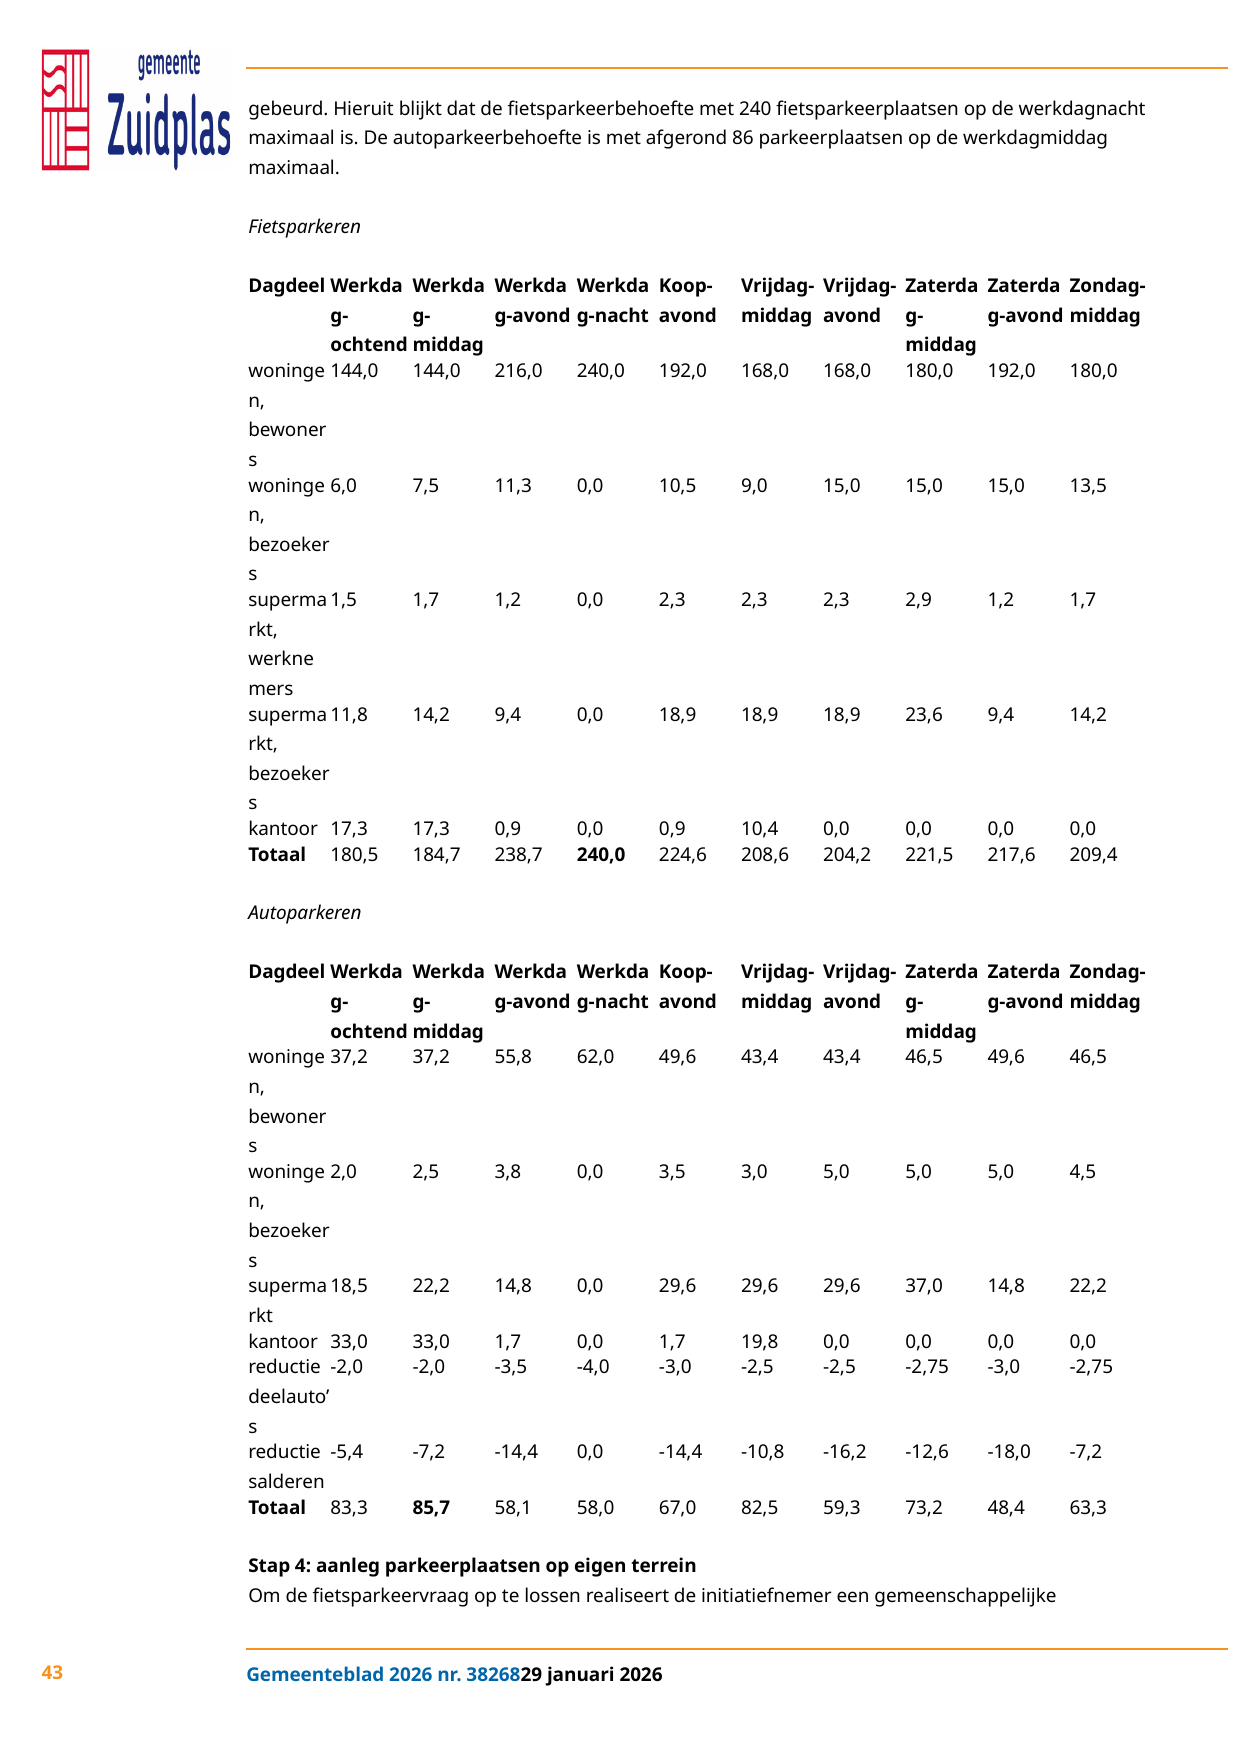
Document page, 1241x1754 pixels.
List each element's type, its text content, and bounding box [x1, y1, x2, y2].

table_cell 10,4 [741, 815, 823, 841]
table_cell 23,6 [905, 701, 987, 815]
table_cell supermarkt, werknemers [248, 586, 330, 701]
table_cell -7,2 [412, 1439, 494, 1494]
table_cell woningen, bewoners [248, 357, 330, 472]
table_header Werkdag-nacht [577, 273, 659, 357]
table_header Zondag-middag [1069, 273, 1152, 357]
table_cell 2,3 [659, 586, 741, 701]
table_cell -2,75 [1069, 1354, 1152, 1438]
table_header Werkdag-ochtend [330, 273, 412, 357]
table_cell 144,0 [330, 357, 412, 472]
table_cell -5,4 [330, 1439, 412, 1494]
table_header Koop-avond [659, 273, 741, 357]
table_cell supermarkt, bezoekers [248, 701, 330, 815]
table_cell -12,6 [905, 1439, 987, 1494]
text Stap 4: aanleg parkeerplaatsen op eigen terrein [248, 1552, 1152, 1578]
table_header Vrijdag-middag [741, 959, 823, 1044]
table_cell 29,6 [741, 1273, 823, 1328]
table_cell 17,3 [412, 815, 494, 841]
table_cell -14,4 [659, 1439, 741, 1494]
table_cell 15,0 [987, 472, 1069, 586]
table_cell 1,2 [987, 586, 1069, 701]
table_cell 11,3 [494, 472, 577, 586]
table_cell 1,7 [412, 586, 494, 701]
table_cell 2,5 [412, 1158, 494, 1273]
table_cell Totaal [248, 1494, 330, 1519]
table_cell 49,6 [659, 1044, 741, 1158]
table_cell 7,5 [412, 472, 494, 586]
table_cell 43,4 [741, 1044, 823, 1158]
table_cell 33,0 [330, 1328, 412, 1354]
table_cell 6,0 [330, 472, 412, 586]
table_cell 19,8 [741, 1328, 823, 1354]
table_cell 9,0 [741, 472, 823, 586]
table_cell 55,8 [494, 1044, 577, 1158]
table_cell 0,0 [577, 1158, 659, 1273]
table_header Dagdeel [248, 273, 330, 357]
table_cell 180,0 [1069, 357, 1152, 472]
table_cell 204,2 [823, 841, 905, 867]
table_cell 11,8 [330, 701, 412, 815]
table_cell 22,2 [1069, 1273, 1152, 1328]
table_cell 144,0 [412, 357, 494, 472]
table_cell 33,0 [412, 1328, 494, 1354]
table_cell 14,8 [494, 1273, 577, 1328]
table_cell 168,0 [823, 357, 905, 472]
table_cell 14,2 [412, 701, 494, 815]
table_cell 208,6 [741, 841, 823, 867]
table_cell 1,7 [1069, 586, 1152, 701]
table_cell 221,5 [905, 841, 987, 867]
table_cell 10,5 [659, 472, 741, 586]
table_cell 18,5 [330, 1273, 412, 1328]
table_cell 180,5 [330, 841, 412, 867]
table_cell 1,7 [659, 1328, 741, 1354]
table_cell reductie salderen [248, 1439, 330, 1494]
table_cell 58,1 [494, 1494, 577, 1519]
table_cell 15,0 [905, 472, 987, 586]
table_cell -2,0 [412, 1354, 494, 1438]
table_cell 5,0 [987, 1158, 1069, 1273]
table_cell 62,0 [577, 1044, 659, 1158]
table_cell -2,75 [905, 1354, 987, 1438]
picture [41, 47, 231, 172]
table_cell 67,0 [659, 1494, 741, 1519]
table_cell 184,7 [412, 841, 494, 867]
table_header Werkdag-nacht [577, 959, 659, 1044]
table_cell 15,0 [823, 472, 905, 586]
table_cell 43,4 [823, 1044, 905, 1158]
table_cell -2,5 [823, 1354, 905, 1438]
table_cell reductie deelauto’s [248, 1354, 330, 1438]
table_cell -4,0 [577, 1354, 659, 1438]
table_cell kantoor [248, 1328, 330, 1354]
table_cell 3,0 [741, 1158, 823, 1273]
table_header Koop-avond [659, 959, 741, 1044]
table_cell 5,0 [905, 1158, 987, 1273]
table_cell 217,6 [987, 841, 1069, 867]
table_cell 14,2 [1069, 701, 1152, 815]
table_cell 2,3 [741, 586, 823, 701]
table_header Werkdag-ochtend [330, 959, 412, 1044]
table_cell 0,0 [823, 1328, 905, 1354]
table_cell 3,5 [659, 1158, 741, 1273]
table_cell 29,6 [823, 1273, 905, 1328]
table_cell -2,0 [330, 1354, 412, 1438]
table_cell 49,6 [987, 1044, 1069, 1158]
table_cell 9,4 [494, 701, 577, 815]
table_cell 2,9 [905, 586, 987, 701]
table_cell 13,5 [1069, 472, 1152, 586]
table_cell 22,2 [412, 1273, 494, 1328]
table_header Werkdag-avond [494, 959, 577, 1044]
table_header Vrijdag-middag [741, 273, 823, 357]
table_cell 9,4 [987, 701, 1069, 815]
table_cell 0,0 [1069, 815, 1152, 841]
table_cell 192,0 [659, 357, 741, 472]
table_cell 0,0 [905, 1328, 987, 1354]
table_cell 4,5 [1069, 1158, 1152, 1273]
table_cell 48,4 [987, 1494, 1069, 1519]
table_cell -2,5 [741, 1354, 823, 1438]
table_cell 240,0 [577, 841, 659, 867]
table_cell -16,2 [823, 1439, 905, 1494]
table_cell 0,0 [987, 1328, 1069, 1354]
table_header Werkdag-middag [412, 273, 494, 357]
table_cell 0,0 [823, 815, 905, 841]
table_cell -3,0 [659, 1354, 741, 1438]
table_header Zaterdag-avond [987, 273, 1069, 357]
table_cell 1,5 [330, 586, 412, 701]
table_cell 37,2 [330, 1044, 412, 1158]
table_cell 3,8 [494, 1158, 577, 1273]
table_cell 0,0 [577, 815, 659, 841]
table_cell 82,5 [741, 1494, 823, 1519]
table_cell 0,9 [494, 815, 577, 841]
text Om de fietsparkeervraag op te lossen realiseert de initiatiefnemer een gemeenschappelijke [248, 1582, 1152, 1608]
table_cell 0,0 [577, 1328, 659, 1354]
table_cell -7,2 [1069, 1439, 1152, 1494]
table_cell 17,3 [330, 815, 412, 841]
table_cell 58,0 [577, 1494, 659, 1519]
table_header Dagdeel [248, 959, 330, 1044]
table_cell 216,0 [494, 357, 577, 472]
table_cell woningen, bezoekers [248, 472, 330, 586]
table_header Vrijdag-avond [823, 273, 905, 357]
table_cell 0,0 [577, 701, 659, 815]
table_cell 0,0 [577, 586, 659, 701]
table_cell 180,0 [905, 357, 987, 472]
table_cell 18,9 [741, 701, 823, 815]
table_cell -3,0 [987, 1354, 1069, 1438]
table_header Vrijdag-avond [823, 959, 905, 1044]
table_cell 14,8 [987, 1273, 1069, 1328]
table_cell 240,0 [577, 357, 659, 472]
table_cell 1,2 [494, 586, 577, 701]
text gebeurd. Hieruit blijkt dat de fietsparkeerbehoefte met 240 fietsparkeerplaatsen op de werkdagnacht maximaal is. De autoparkeerbehoefte is met afgerond 86 parkeerplaatsen op de werkdagmiddag maximaal. [248, 95, 1152, 180]
table_cell 59,3 [823, 1494, 905, 1519]
table_cell kantoor [248, 815, 330, 841]
table_cell 238,7 [494, 841, 577, 867]
table_cell 0,0 [577, 1273, 659, 1328]
table_cell 0,0 [905, 815, 987, 841]
table_cell 18,9 [659, 701, 741, 815]
table_cell 29,6 [659, 1273, 741, 1328]
table_cell 83,3 [330, 1494, 412, 1519]
table_cell Totaal [248, 841, 330, 867]
table_cell 37,2 [412, 1044, 494, 1158]
table_cell 63,3 [1069, 1494, 1152, 1519]
table_header Zaterdag-middag [905, 273, 987, 357]
text Autoparkeren [248, 899, 1152, 925]
table_cell 0,0 [987, 815, 1069, 841]
table_cell -18,0 [987, 1439, 1069, 1494]
table_header Zaterdag-middag [905, 959, 987, 1044]
table_cell woningen, bezoekers [248, 1158, 330, 1273]
table_cell 46,5 [1069, 1044, 1152, 1158]
text Fietsparkeren [248, 213, 1152, 239]
table_header Zondag-middag [1069, 959, 1152, 1044]
table_cell 0,0 [1069, 1328, 1152, 1354]
table_cell -10,8 [741, 1439, 823, 1494]
table_cell 224,6 [659, 841, 741, 867]
table_header Werkdag-avond [494, 273, 577, 357]
table_cell 2,0 [330, 1158, 412, 1273]
table_cell supermarkt [248, 1273, 330, 1328]
table_cell woningen, bewoners [248, 1044, 330, 1158]
table_cell 168,0 [741, 357, 823, 472]
table_cell 37,0 [905, 1273, 987, 1328]
table_cell 46,5 [905, 1044, 987, 1158]
table_cell 5,0 [823, 1158, 905, 1273]
table_cell 2,3 [823, 586, 905, 701]
table_header Werkdag-middag [412, 959, 494, 1044]
table_cell 1,7 [494, 1328, 577, 1354]
table_cell 85,7 [412, 1494, 494, 1519]
table_cell 0,0 [577, 1439, 659, 1494]
table_cell 0,0 [577, 472, 659, 586]
table_cell 192,0 [987, 357, 1069, 472]
table_cell -3,5 [494, 1354, 577, 1438]
table_cell 18,9 [823, 701, 905, 815]
table_header Zaterdag-avond [987, 959, 1069, 1044]
table_cell 209,4 [1069, 841, 1152, 867]
table_cell 0,9 [659, 815, 741, 841]
table_cell -14,4 [494, 1439, 577, 1494]
table_cell 73,2 [905, 1494, 987, 1519]
